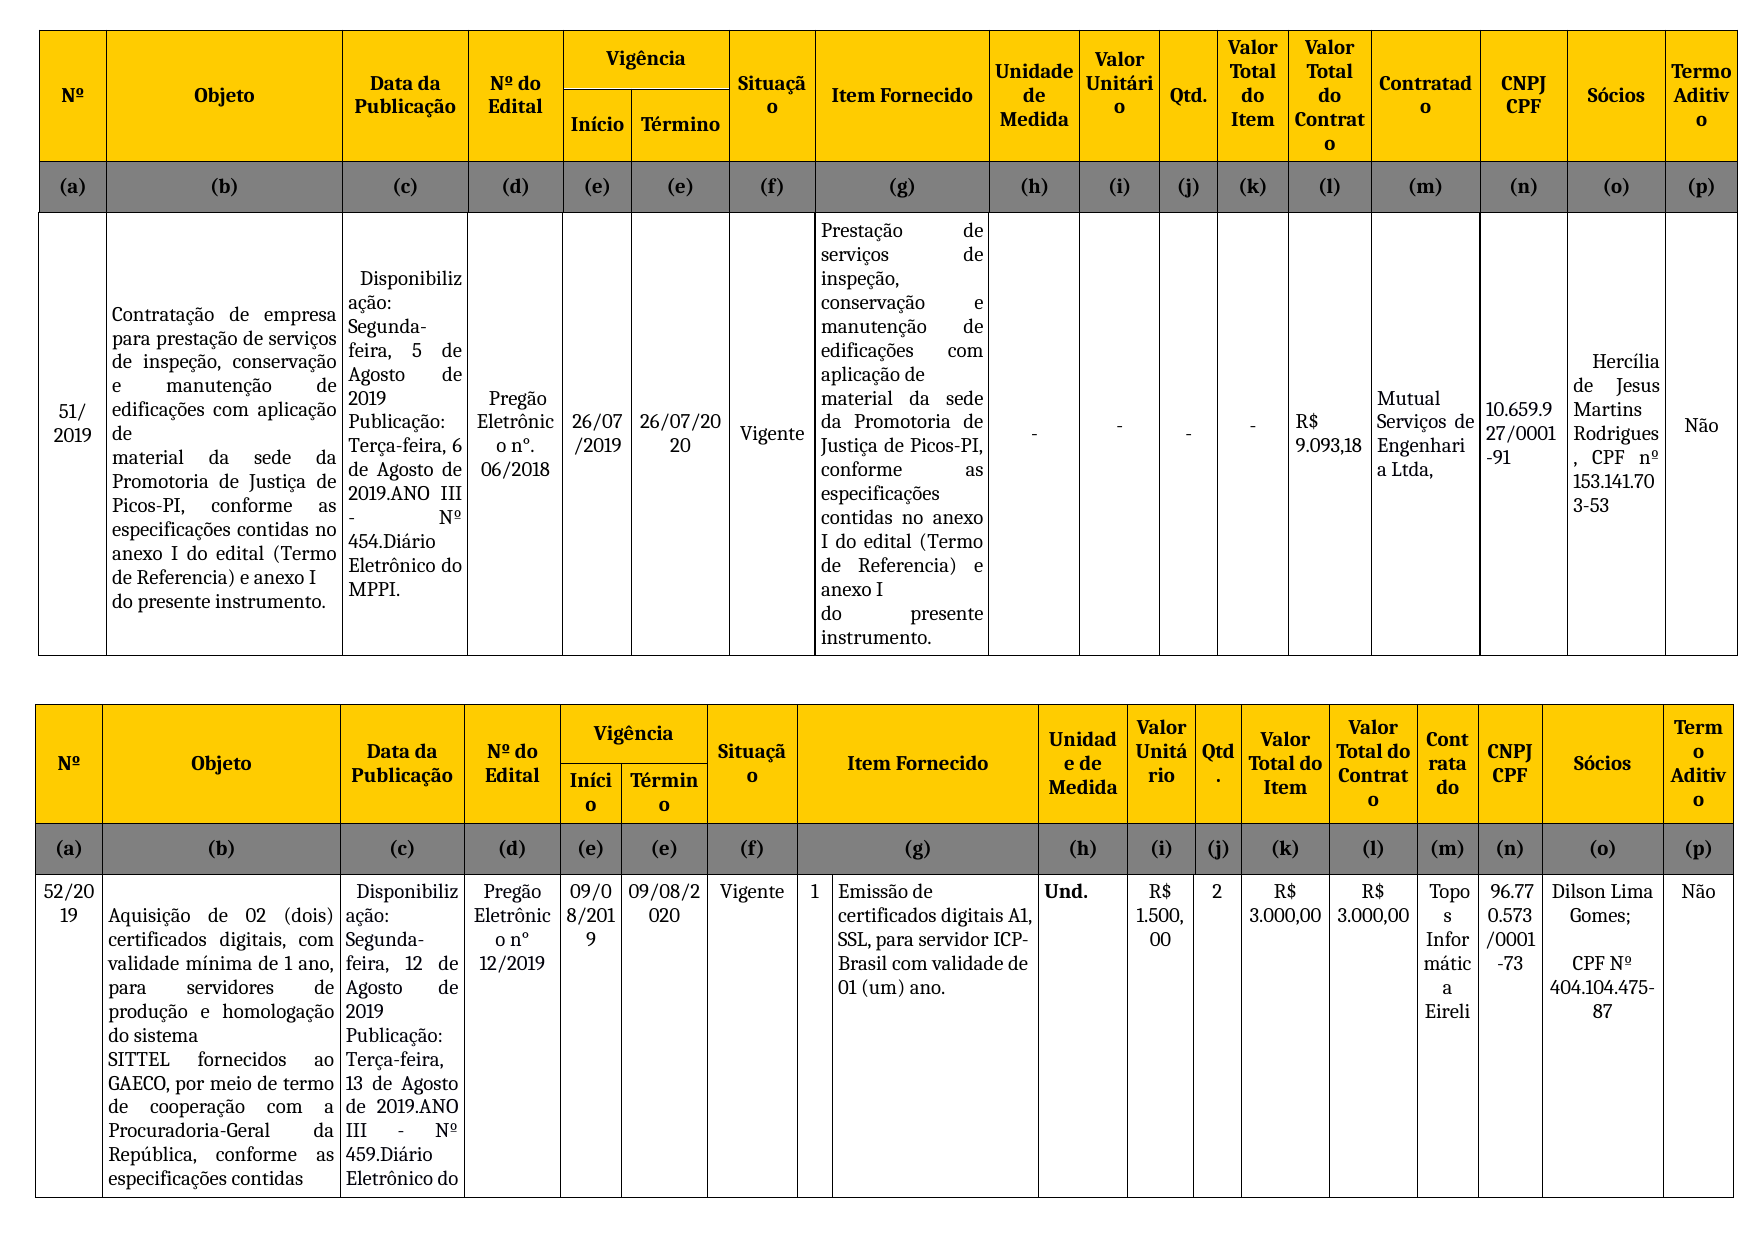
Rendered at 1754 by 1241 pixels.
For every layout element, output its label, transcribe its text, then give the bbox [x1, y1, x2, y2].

table_cell 26/07/2020 [632, 213, 729, 655]
table_cell (i) [1128, 824, 1195, 874]
table_cell (l) [1330, 824, 1417, 874]
table_header Unidade de Medida [1039, 705, 1127, 823]
table_cell Topos Informática Eireli [1418, 875, 1478, 1197]
table_cell - [1218, 213, 1288, 655]
table_cell 09/08/2020 [622, 875, 707, 1197]
table_cell Dilson Lima Gomes; CPF Nº 404.104.475-87 [1543, 875, 1663, 1197]
table_cell Emissão de certificados digitais A1, SSL, para servidor ICP- Brasil com validade de 01 (um) ano. [833, 875, 1038, 1197]
table_cell (c) [343, 162, 468, 212]
table_cell Und. [1039, 875, 1127, 1197]
table_cell Hercília de Jesus Martins Rodrigues, CPF nº 153.141.703-53 [1568, 213, 1665, 655]
table_header Vigência [561, 705, 707, 763]
table_header Termo Aditivo [1666, 31, 1737, 161]
table_cell (e) [632, 162, 729, 212]
table_cell (b) [103, 824, 340, 874]
table_cell Contratação de empresa para prestação de serviços de inspeção, conservação e manutenção de edificações com aplicação de material da sede da Promotoria de Justiça de Picos-PI, conforme as especificações contidas no anexo I do edital (Termo de Referencia) e anexo I do presente instrumento. [107, 213, 342, 655]
table_header Qtd. [1160, 31, 1217, 161]
table_header Sócios [1543, 705, 1663, 823]
table_cell (i) [1080, 162, 1159, 212]
table_header Contratado [1418, 705, 1478, 823]
table_cell (b) [107, 162, 342, 212]
table_cell (e) [622, 824, 707, 874]
table_cell (n) [1479, 824, 1542, 874]
table_cell (p) [1666, 162, 1737, 212]
table_cell Início [564, 90, 631, 161]
table_cell (a) [36, 824, 102, 874]
table_cell (e) [561, 824, 621, 874]
table_cell Término [632, 90, 729, 161]
table_cell Disponibilização: Segunda-feira, 5 de Agosto de 2019 Publicação: Terça-feira, 6 de Agosto de 2019.ANO III - Nº 454.Diário Eletrônico do MPPI. [343, 213, 467, 655]
table_header Qtd. [1196, 705, 1241, 823]
table_cell - [1080, 213, 1159, 655]
table_cell (h) [990, 162, 1079, 212]
table_cell - [1160, 213, 1217, 655]
table_header Valor Total do Item [1242, 705, 1329, 823]
table_header Sócios [1568, 31, 1665, 161]
table_cell (l) [1289, 162, 1371, 212]
table_cell (j) [1160, 162, 1217, 212]
table_cell (a) [40, 162, 106, 212]
table_cell (p) [1664, 824, 1733, 874]
table_cell R$ 3.000,00 [1330, 875, 1417, 1197]
table_cell 10.659.927/0001-91 [1481, 213, 1567, 655]
table_header Situação [730, 31, 815, 161]
table_header Valor Total do Item [1218, 31, 1288, 161]
table_header Nº [40, 31, 106, 161]
table_cell 51/ 2019 [39, 213, 106, 655]
table_header Item Fornecido [798, 705, 1038, 823]
table_header Item Fornecido [816, 31, 989, 161]
table_cell (k) [1242, 824, 1329, 874]
table_cell R$ 1.500,00 [1128, 875, 1193, 1197]
table_cell 1 [798, 875, 832, 1197]
table_cell Não [1664, 875, 1733, 1197]
table_cell R$ 9.093,18 [1289, 213, 1371, 655]
table_cell 09/08/2019 [561, 875, 621, 1197]
table_header Nº do Edital [469, 31, 563, 161]
table_cell (d) [465, 824, 560, 874]
table_cell Vigente [708, 875, 797, 1197]
table_cell Vigente [730, 213, 814, 655]
table_header Nº do Edital [465, 705, 560, 823]
table_header Objeto [107, 31, 342, 161]
table_cell Disponibilização: Segunda-feira, 12 de Agosto de 2019 Publicação: Terça-feira, 13 de Agosto de 2019.ANO III - Nº 459.Diário Eletrônico do [341, 875, 464, 1197]
table_header CNPJ CPF [1481, 31, 1567, 161]
table_header Data da Publicação [343, 31, 468, 161]
table_cell Término [622, 764, 707, 823]
table_header Contratado [1372, 31, 1480, 161]
table_header Valor Unitário [1080, 31, 1159, 161]
table_cell (n) [1481, 162, 1567, 212]
table_cell (o) [1543, 824, 1663, 874]
table_cell (e) [564, 162, 631, 212]
table_header Valor Total do Contrato [1330, 705, 1417, 823]
table_header Situação [708, 705, 797, 823]
table_cell (g) [798, 824, 1038, 874]
table_cell Início [561, 764, 621, 823]
table_cell (j) [1196, 824, 1241, 874]
table_cell (h) [1039, 824, 1127, 874]
table_header CNPJ CPF [1479, 705, 1542, 823]
table_cell (g) [816, 162, 989, 212]
table_cell (k) [1218, 162, 1288, 212]
table_cell (m) [1418, 824, 1478, 874]
table_cell R$ 3.000,00 [1242, 875, 1329, 1197]
table_cell (d) [469, 162, 563, 212]
table_header Valor Total do Contrato [1289, 31, 1371, 161]
table_cell Pregão Eletrônico n° 12/2019 [465, 875, 560, 1197]
table_header Objeto [103, 705, 340, 823]
table_header Nº [36, 705, 102, 823]
table_header Termo Aditivo [1664, 705, 1733, 823]
table_cell (c) [341, 824, 464, 874]
table_cell 96.770.573/0001-73 [1479, 875, 1542, 1197]
table_cell (o) [1568, 162, 1665, 212]
table_cell Não [1666, 213, 1737, 655]
table_header Valor Unitário [1128, 705, 1195, 823]
table_cell (f) [708, 824, 797, 874]
table_cell (m) [1372, 162, 1480, 212]
table_cell Prestação de serviços de inspeção, conservação e manutenção de edificações com aplicação de material da sede da Promotoria de Justiça de Picos-PI, conforme as especificações contidas no anexo I do edital (Termo de Referencia) e anexo I do presente instrumento. [816, 213, 988, 655]
table_cell Pregão Eletrônico n°. 06/2018 [468, 213, 562, 655]
table_cell Mutual Serviços de Engenharia Ltda, [1372, 213, 1479, 655]
table_cell (f) [730, 162, 815, 212]
table_header Unidade de Medida [990, 31, 1079, 161]
table_header Data da Publicação [341, 705, 464, 823]
table_cell - [989, 213, 1079, 655]
table_header Vigência [564, 31, 729, 88]
table_cell 52/2019 [36, 875, 102, 1197]
table_cell 2 [1194, 875, 1241, 1197]
table_cell 26/07/2019 [563, 213, 631, 655]
table_cell Aquisição de 02 (dois) certificados digitais, com validade mínima de 1 ano, para servidores de produção e homologação do sistema SITTEL fornecidos ao GAECO, por meio de termo de cooperação com a Procuradoria-Geral da República, conforme as especificações contidas [103, 875, 340, 1197]
